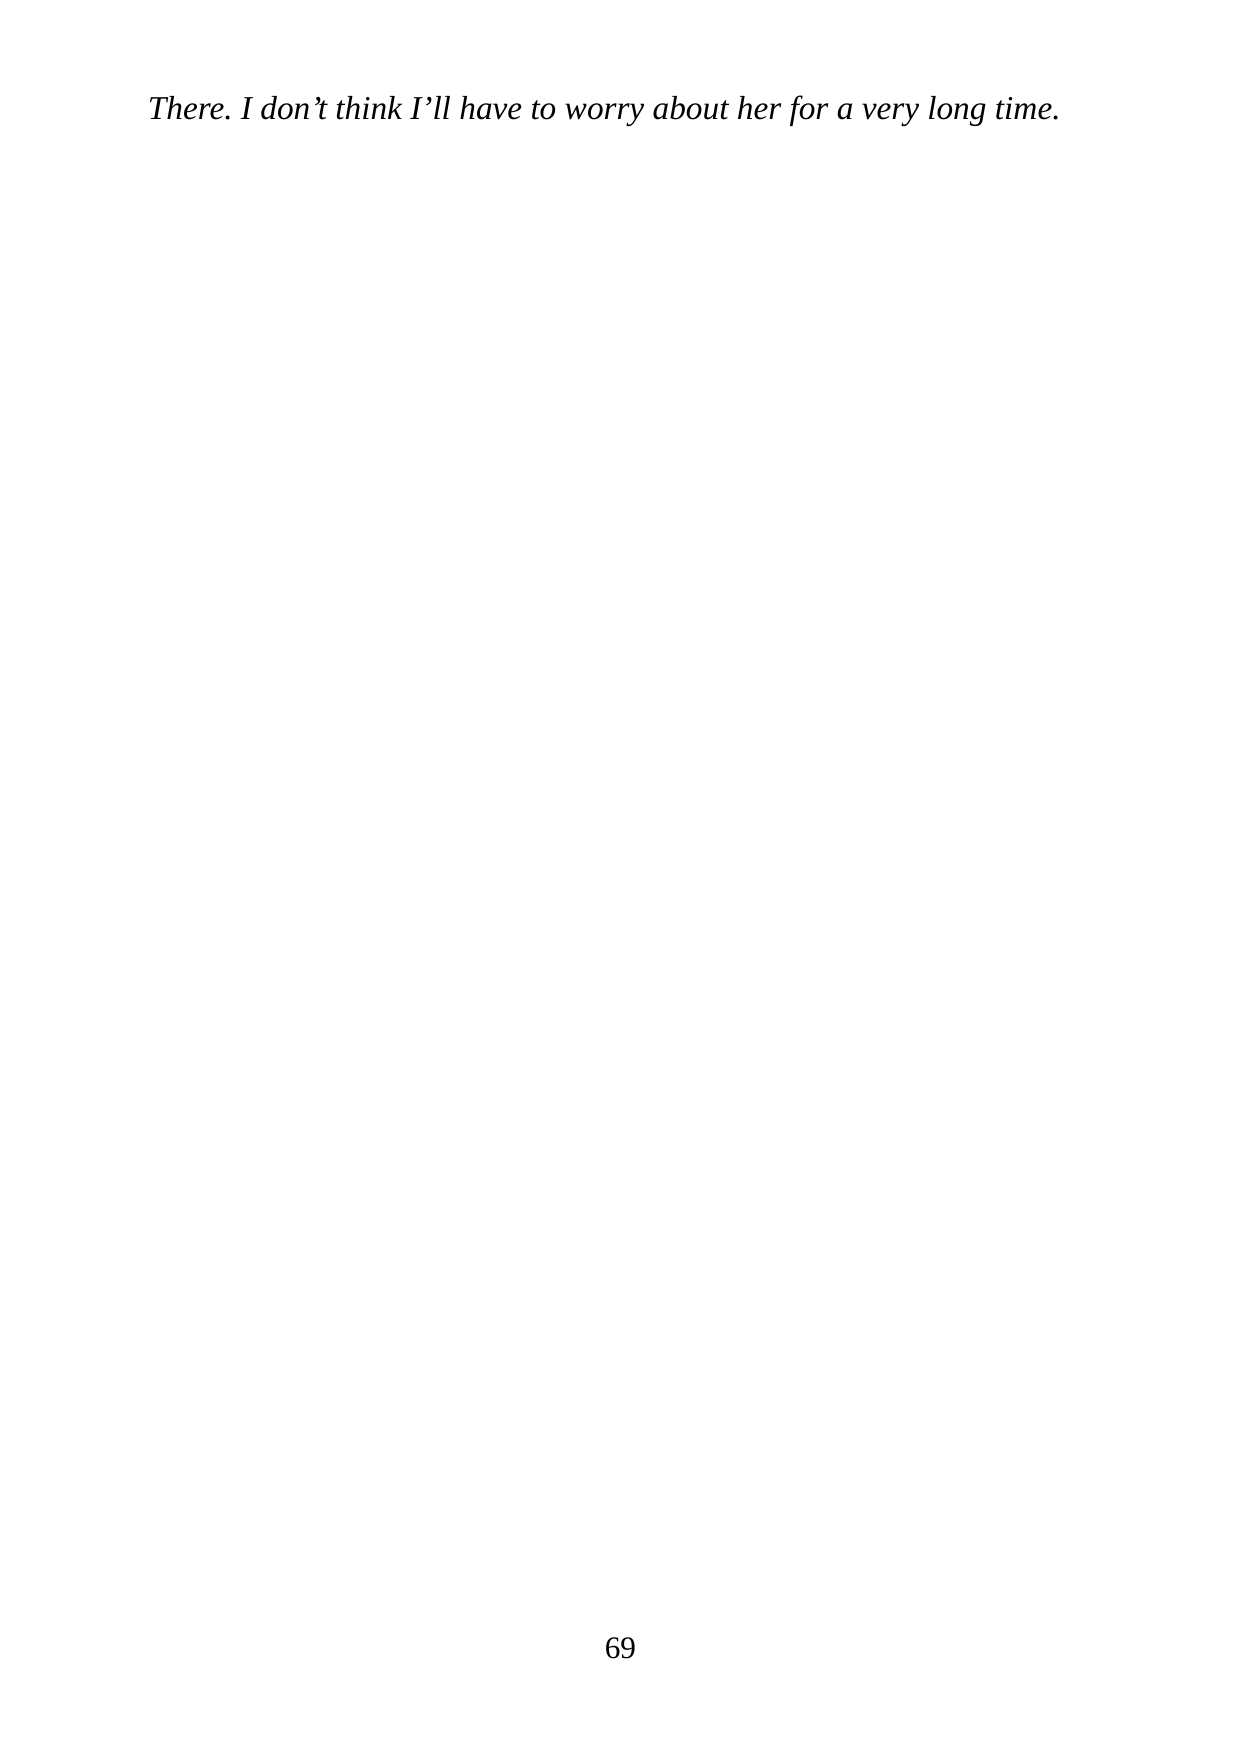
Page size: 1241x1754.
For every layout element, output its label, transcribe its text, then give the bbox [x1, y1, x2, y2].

text There. I don’t think I’ll have to worry about her for a very long time. [88, 88, 1152, 127]
